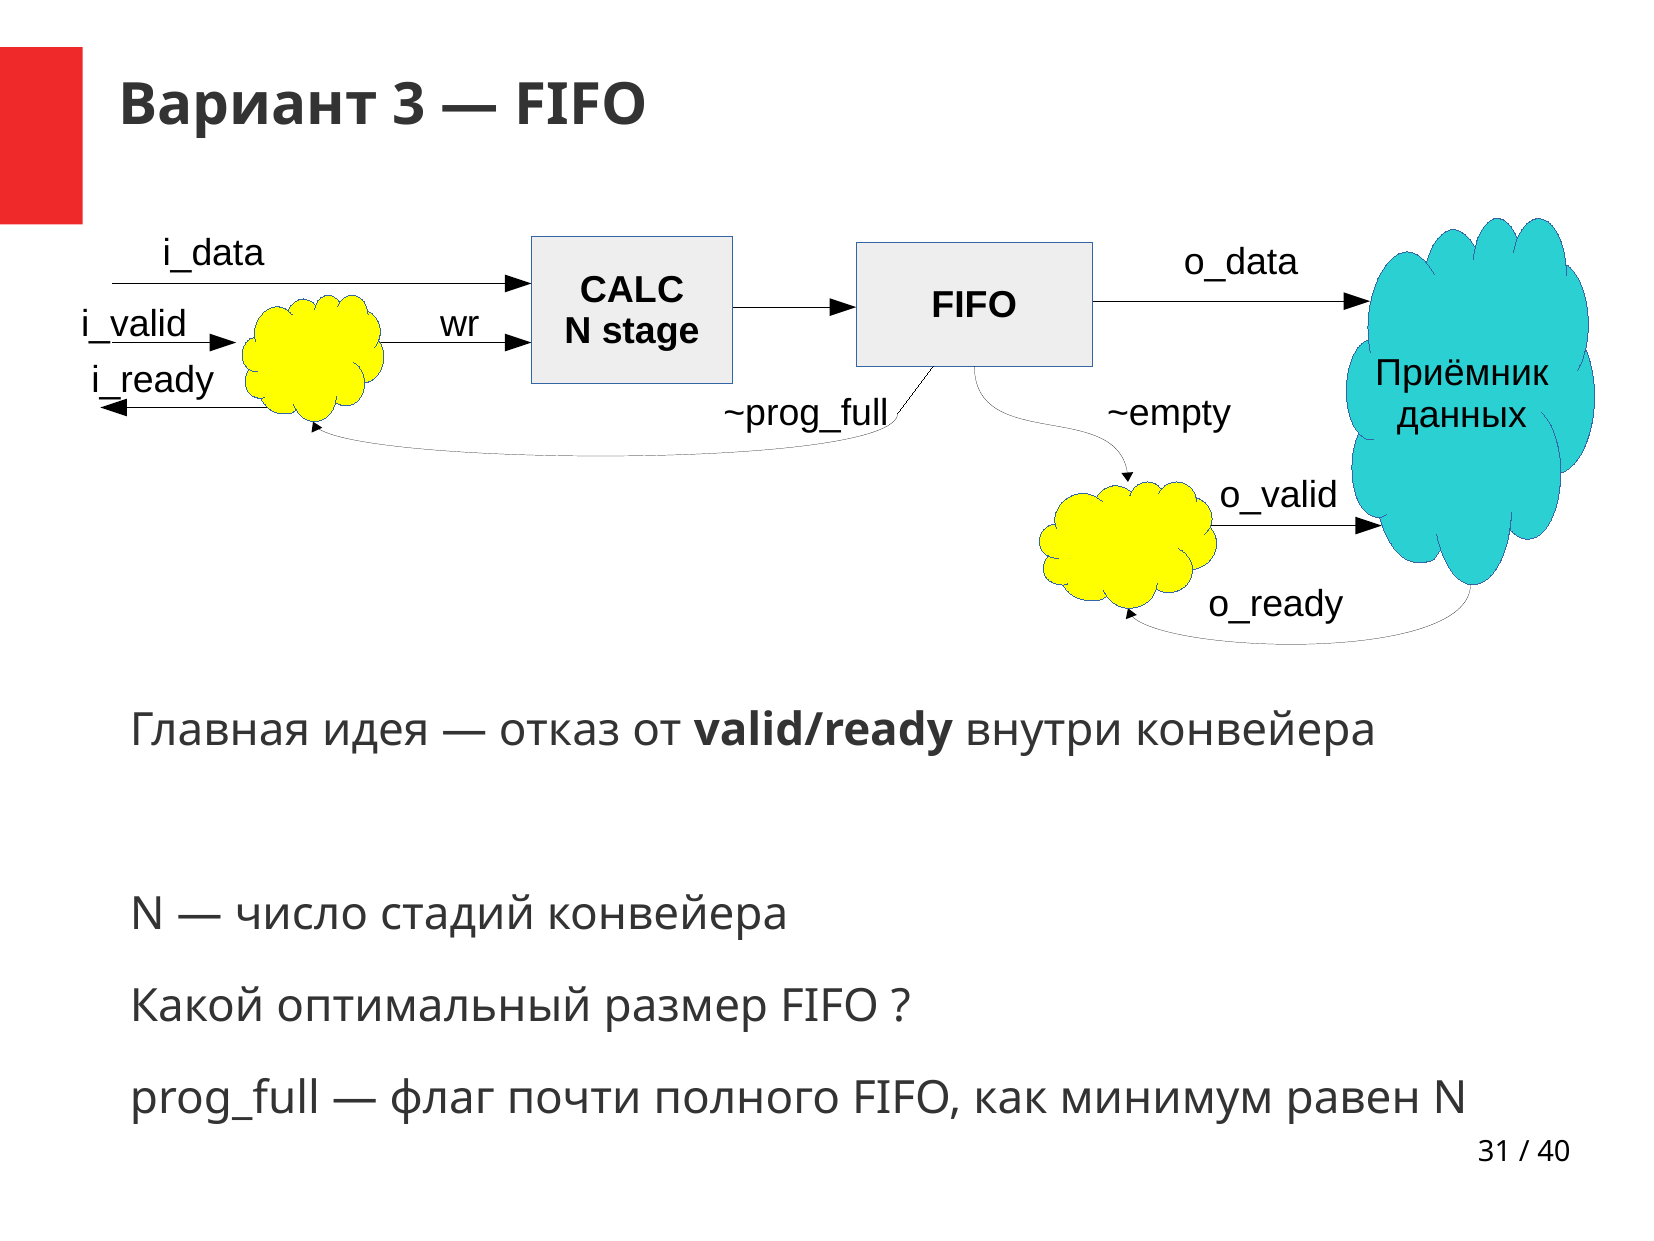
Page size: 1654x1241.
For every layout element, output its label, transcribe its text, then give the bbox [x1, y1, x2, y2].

list Главная идея — отказ от valid/ready внутри конвейера N — число стадий конвейера Какой оптимальный размер FIFO ? prog_full — флаг почти полного FIFO, как минимум равен N [59, 696, 1571, 1016]
text_box o_data [1169, 233, 1323, 290]
title Вариант 3 — FIFO [118, 49, 1571, 154]
text_box ~prog_full [708, 383, 993, 462]
text_box ~empty [1092, 383, 1247, 441]
text_box i_data [147, 224, 300, 281]
text_box [1039, 481, 1217, 609]
text_box o_valid [1204, 466, 1353, 523]
text_box i_ready [76, 351, 229, 408]
text_box [242, 295, 384, 422]
text_box wr [425, 295, 532, 352]
text_box CALC N stage [531, 236, 733, 384]
text_box i_valid [66, 294, 219, 352]
text_box Приёмник данных [1346, 218, 1595, 585]
text_box o_ready [1193, 575, 1359, 632]
text_box FIFO [856, 242, 1093, 367]
